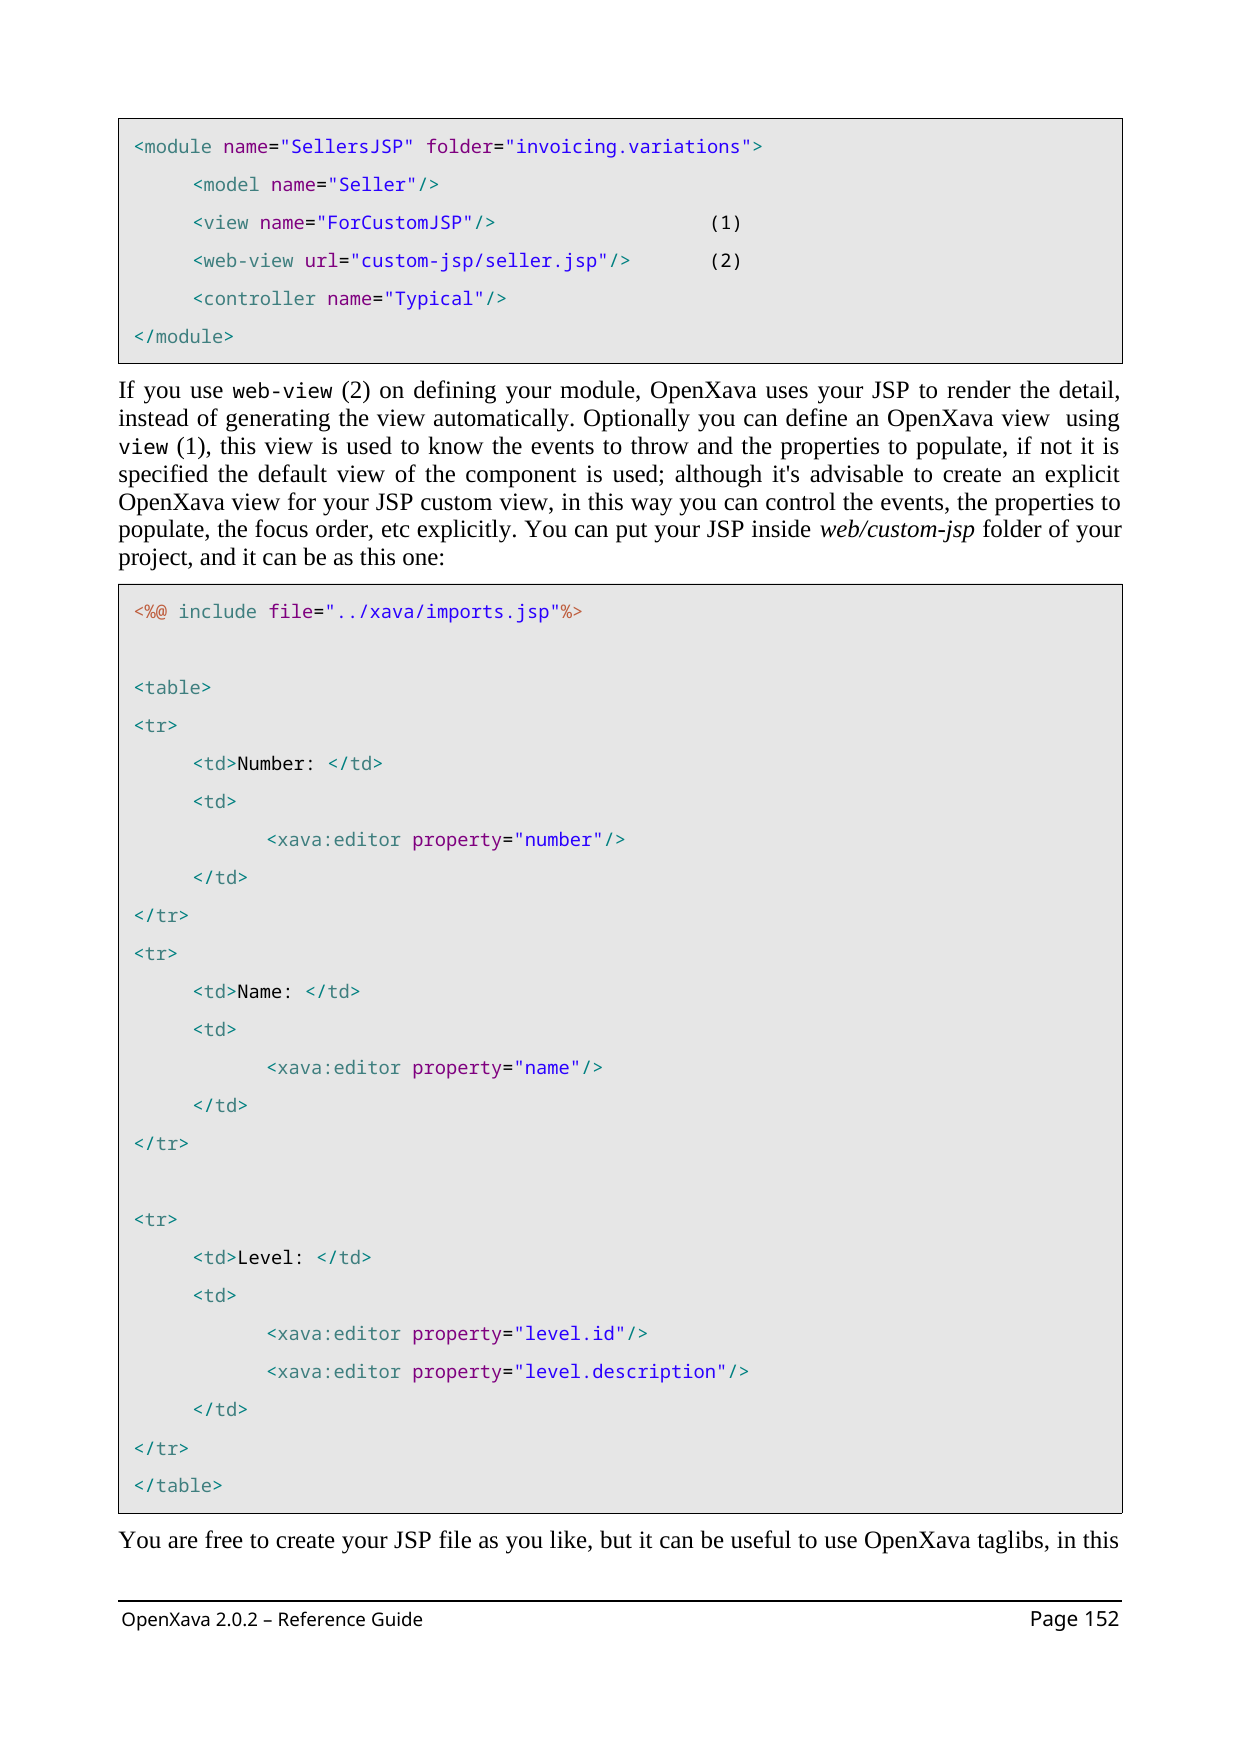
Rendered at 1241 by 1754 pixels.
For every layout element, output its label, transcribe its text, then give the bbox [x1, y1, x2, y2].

text <tr> [119, 698, 1122, 736]
text <module name="SellersJSP" folder="invoicing.variations"> [119, 119, 1122, 156]
text </tr> [119, 888, 1122, 926]
text <td> [119, 1268, 1122, 1306]
text <td>Name: </td> [119, 964, 1122, 1002]
text <td> [119, 774, 1122, 812]
text <xava:editor property="name"/> [119, 1040, 1122, 1078]
text <%@ include file="../xava/imports.jsp"%> [119, 585, 1122, 622]
text </module> [119, 308, 1122, 363]
text </tr> [119, 1116, 1122, 1154]
text <tr> [119, 926, 1122, 964]
text </td> [119, 1078, 1122, 1116]
text </table> [119, 1458, 1122, 1513]
text <xava:editor property="number"/> [119, 812, 1122, 850]
text <xava:editor property="level.id"/> [119, 1306, 1122, 1344]
text If you use web-view (2) on defining your module, OpenXava uses your JSP to render the detail, instead of generating the view automatically. Optionally you can define an OpenXava view using view (1), this view is used to know the events to throw and the properties to populate, if not it is specified the default view of the component is used; although it's advisable to create an explicit OpenXava view for your JSP custom view, in this way you can control the events, the properties to populate, the focus order, etc explicitly. You can put your JSP inside web/custom-jsp folder of your project, and it can be as this one: [118, 376, 1122, 571]
text </tr> [119, 1420, 1122, 1458]
text <td> [119, 1002, 1122, 1040]
text <model name="Seller"/> [119, 156, 1122, 194]
text <table> [119, 659, 1122, 698]
text <xava:editor property="level.description"/> [119, 1344, 1122, 1382]
text <td>Number: </td> [119, 736, 1122, 774]
text <view name="ForCustomJSP"/> (1) [119, 194, 1122, 232]
text <tr> [119, 1192, 1122, 1230]
text <td>Level: </td> [119, 1230, 1122, 1268]
text <web-view url="custom-jsp/seller.jsp"/> (2) [119, 232, 1122, 270]
text </td> [119, 850, 1122, 888]
text <controller name="Typical"/> [119, 270, 1122, 308]
text </td> [119, 1382, 1122, 1420]
text You are free to create your JSP file as you like, but it can be useful to use OpenXava taglibs, in this [118, 1526, 1122, 1553]
